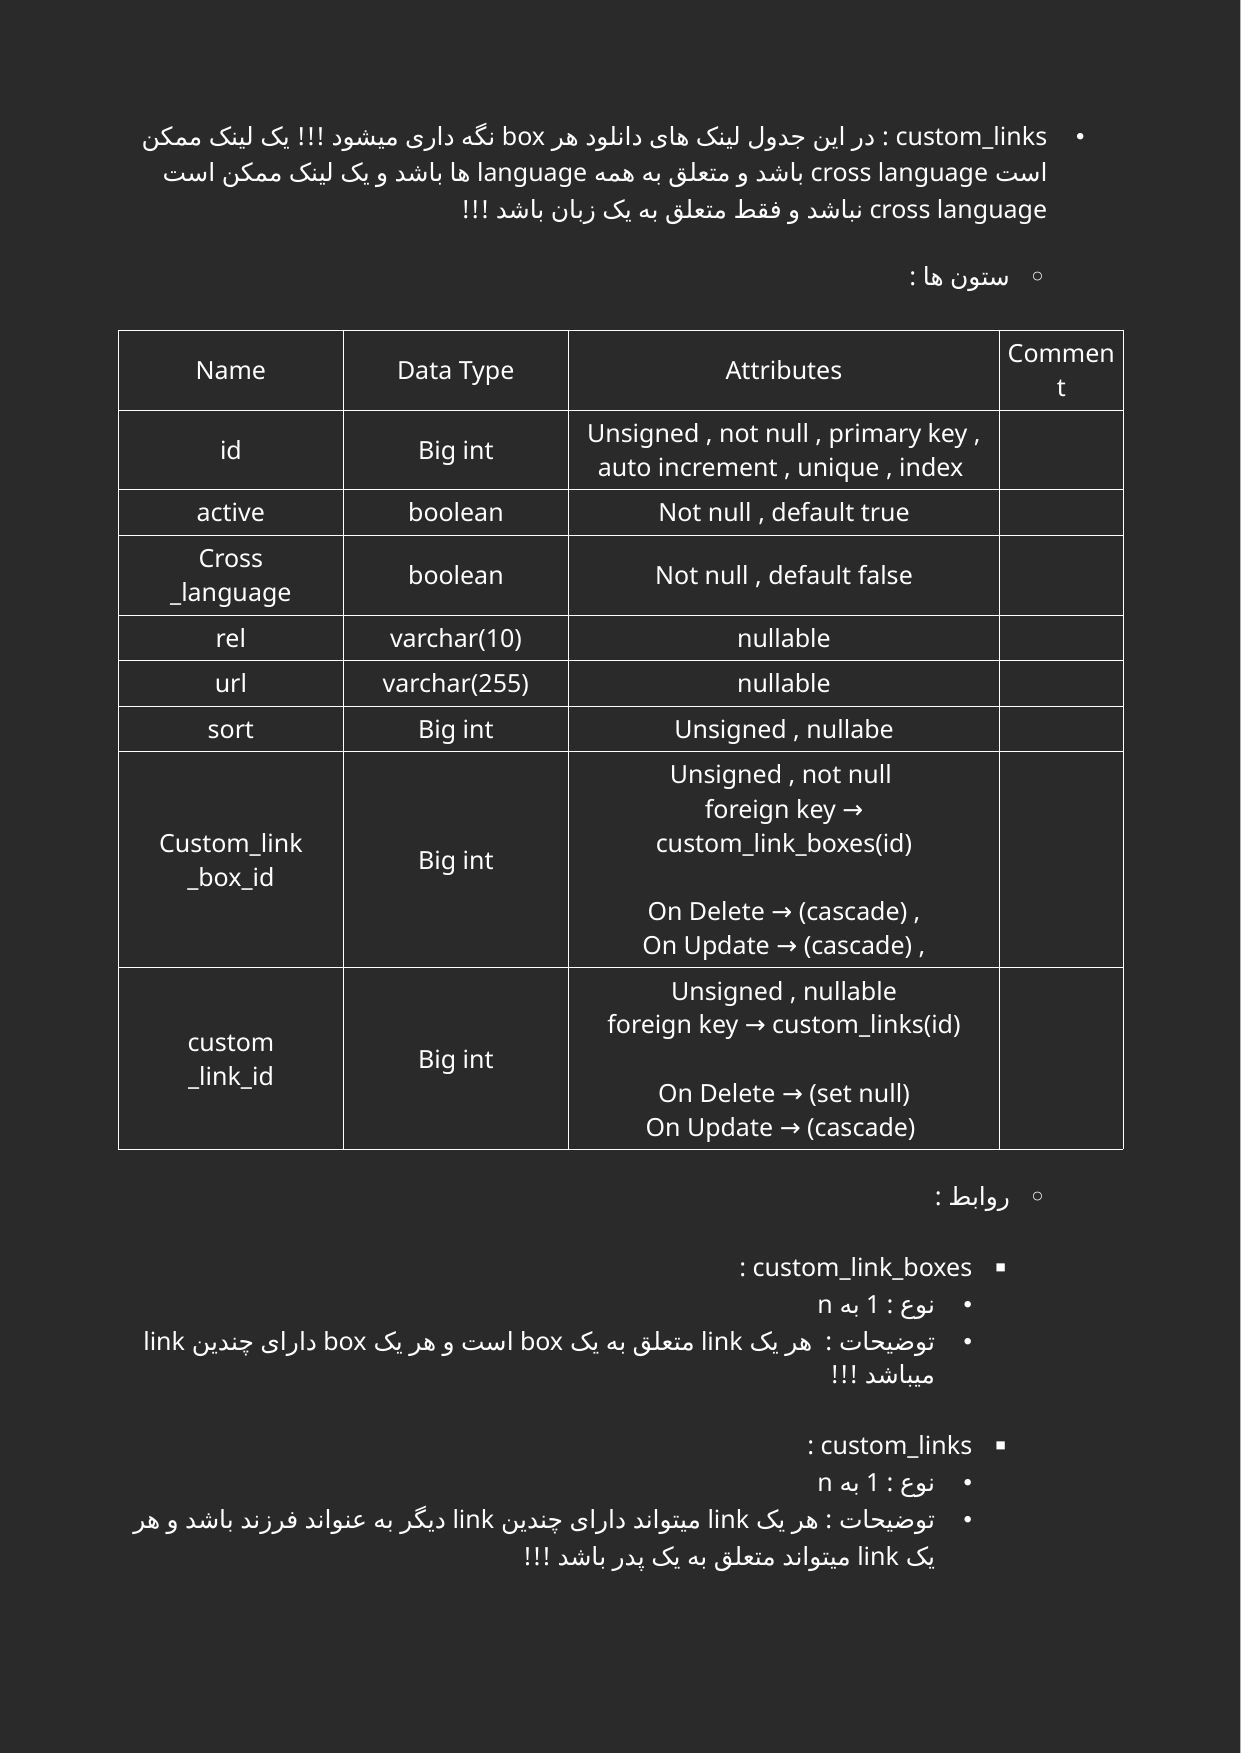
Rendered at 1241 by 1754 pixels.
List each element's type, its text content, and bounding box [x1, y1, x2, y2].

table_header Data Type [344, 331, 568, 409]
list custom_links : [118, 1428, 1010, 1464]
table_cell Big int [344, 707, 568, 751]
table_cell Unsigned , not null , primary key , auto increment , unique , index [569, 411, 999, 489]
list روابط :‌ [118, 1183, 1047, 1216]
table_cell [1000, 707, 1123, 751]
table_cell [1000, 616, 1123, 660]
table_cell id [119, 411, 343, 489]
table_cell sort [119, 707, 343, 751]
table_header Comment [1000, 331, 1123, 409]
table_cell active [119, 490, 343, 535]
table_cell Big int [344, 968, 568, 1149]
list توضیحات :‌ هر یک link میتواند دارای چندین link دیگر به عنواند فرزند باشد و هر یک link میتواند متعلق به یک پدر باشد !!! [118, 1502, 972, 1576]
table_cell custom _link_id [119, 968, 343, 1149]
table_cell Unsigned , nullable foreign key → custom_links(id) On Delete → (set null) On Update → (cascade) [569, 968, 999, 1149]
table_cell [1000, 536, 1123, 614]
table_cell Cross _language [119, 536, 343, 614]
table_cell boolean [344, 536, 568, 614]
table_cell [1000, 752, 1123, 967]
list custom_link_boxes : [118, 1250, 1010, 1287]
list ستون ها :‌ [118, 263, 1047, 296]
list custom_links : در این جدول لینک های دانلود هر box نگه داری میشود !!! یک لینک ممکن است cross language باشد و متعلق به همه language ها باشد و یک لینک ممکن است cross language نباشد و فقط متعلق به یک زبان باشد !!! [118, 118, 1085, 229]
table_header Attributes [569, 331, 999, 409]
table_cell nullable [569, 616, 999, 660]
table_cell [1000, 661, 1123, 706]
list نوع :‌ 1 به n [118, 1287, 972, 1324]
list نوع :‌ 1 به n [118, 1464, 972, 1502]
list توضیحات : هر یک link متعلق به یک box است و هر یک box دارای چندین link میباشد !!! [118, 1324, 972, 1393]
table_cell Custom_link _box_id [119, 752, 343, 967]
table_cell [1000, 411, 1123, 489]
table_cell Big int [344, 752, 568, 967]
table_cell varchar(10) [344, 616, 568, 660]
table_cell [1000, 490, 1123, 535]
table_cell Unsigned , not null foreign key → custom_link_boxes(id) On Delete → (cascade) , On Update → (cascade) , [569, 752, 999, 967]
table_cell Not null , default false [569, 536, 999, 614]
table_cell rel [119, 616, 343, 660]
table_cell Not null , default true [569, 490, 999, 535]
table_cell varchar(255) [344, 661, 568, 706]
table_cell [1000, 968, 1123, 1149]
table_cell url [119, 661, 343, 706]
table_header Name [119, 331, 343, 409]
table_cell nullable [569, 661, 999, 706]
table_cell boolean [344, 490, 568, 535]
table_cell Big int [344, 411, 568, 489]
table_cell Unsigned , nullabe [569, 707, 999, 751]
